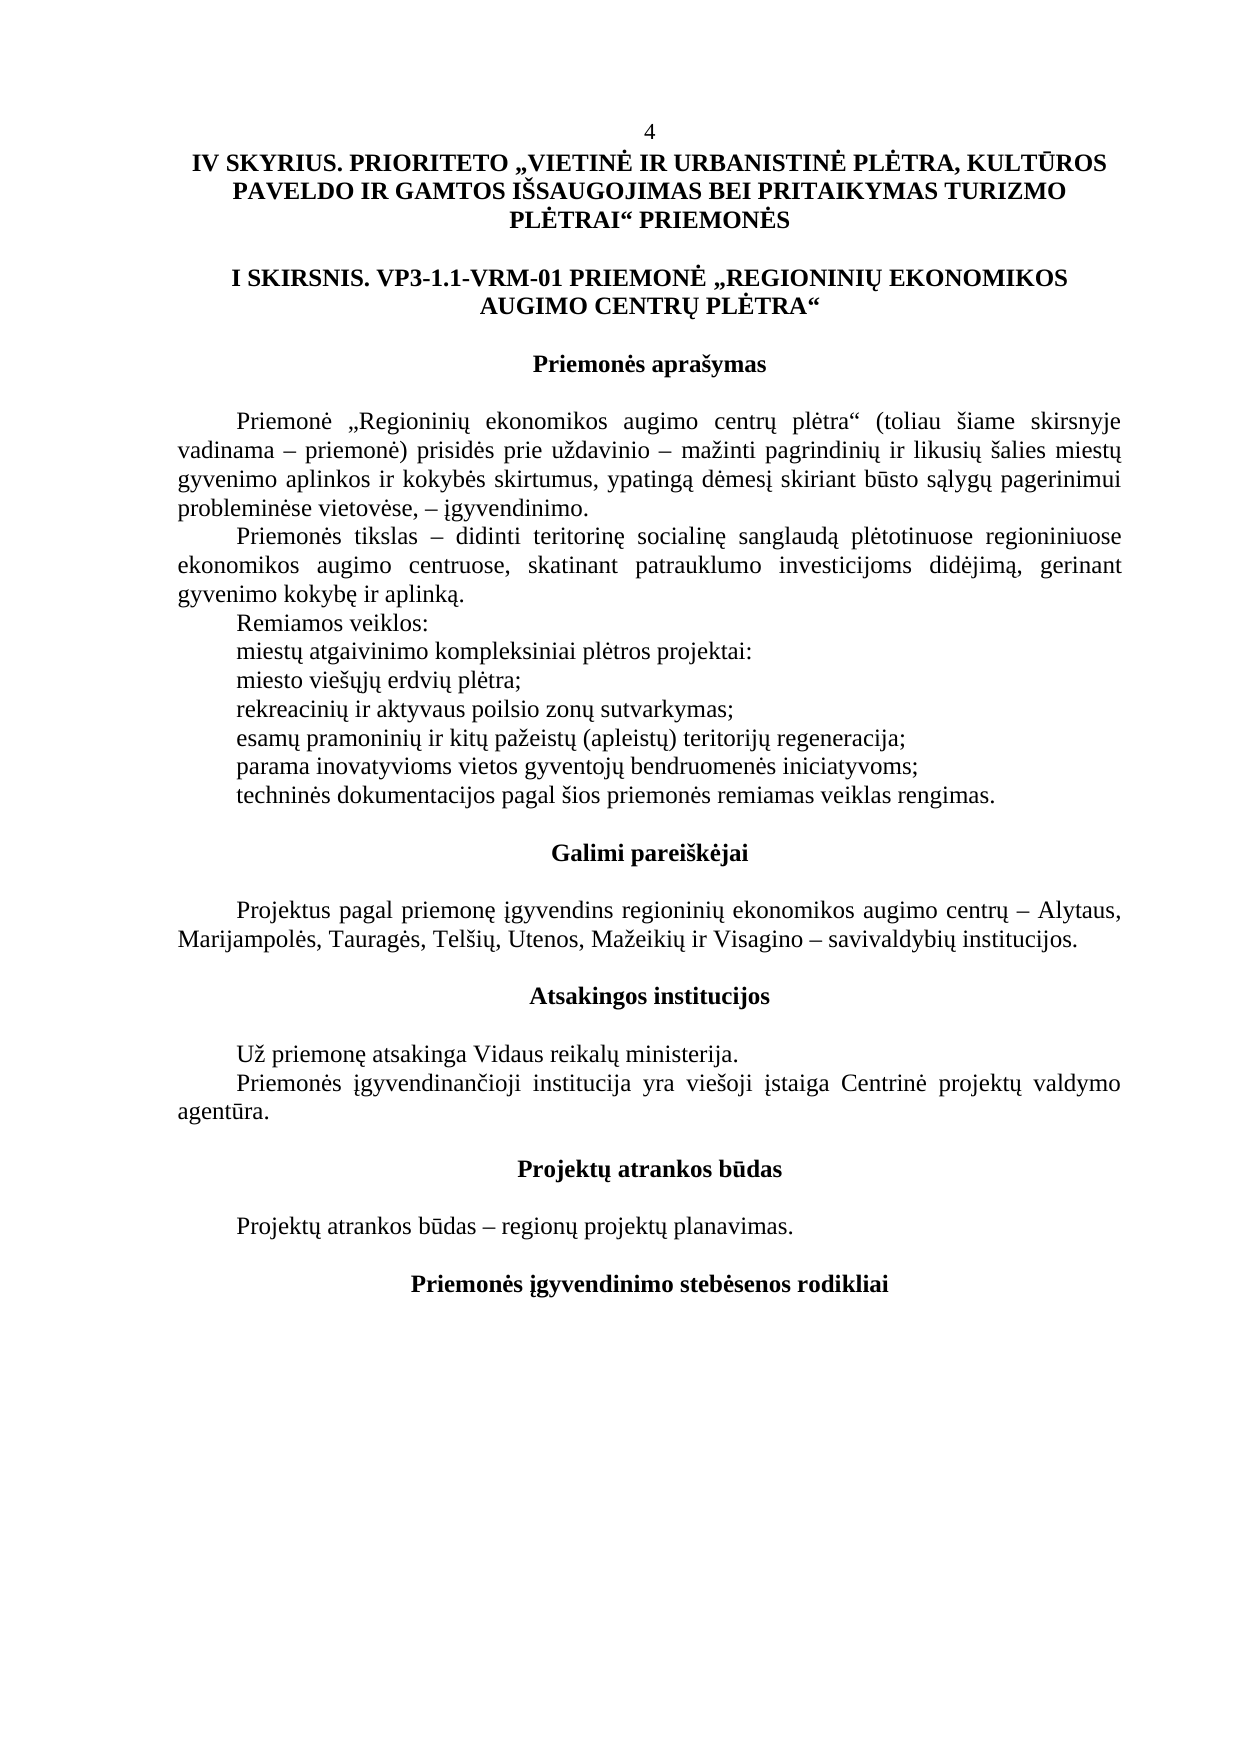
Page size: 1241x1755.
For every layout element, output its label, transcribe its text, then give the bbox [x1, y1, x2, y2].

text parama inovatyvioms vietos gyventojų bendruomenės iniciatyvoms; [177, 751, 1122, 780]
text Priemonės tikslas – didinti teritorinę socialinę sanglaudą plėtotinuose regioniniuose ekonomikos augimo centruose, skatinant patrauklumo investicijoms didėjimą, gerinant gyvenimo kokybę ir aplinką. [177, 521, 1122, 608]
text Projektų atrankos būdas – regionų projektų planavimas. [177, 1211, 1122, 1240]
text Remiamos veiklos: [177, 608, 1122, 636]
text Priemonės aprašymas [177, 349, 1122, 378]
text Priemonės įgyvendinančioji institucija yra viešoji įstaiga Centrinė projektų valdymo agentūra. [177, 1068, 1122, 1125]
text Projektus pagal priemonę įgyvendins regioninių ekonomikos augimo centrų – Alytaus, Marijampolės, Tauragės, Telšių, Utenos, Mažeikių ir Visagino – savivaldybių institucijos. [177, 895, 1122, 953]
text rekreacinių ir aktyvaus poilsio zonų sutvarkymas; [177, 694, 1122, 723]
text I SKIRSNIS. VP3-1.1-VRM-01 PRIEMONĖ „Regioninių ekonomikos augimo centrų plėtra“ [177, 263, 1122, 320]
text Projektų atrankos būdas [177, 1154, 1122, 1183]
text Priemonė „Regioninių ekonomikos augimo centrų plėtra“ (toliau šiame skirsnyje vadinama – priemonė) prisidės prie uždavinio – mažinti pagrindinių ir likusių šalies miestų gyvenimo aplinkos ir kokybės skirtumus, ypatingą dėmesį skiriant būsto sąlygų pagerinimui probleminėse vietovėse, – įgyvendinimo. [177, 406, 1122, 521]
text miestų atgaivinimo kompleksiniai plėtros projektai: [177, 636, 1122, 665]
text techninės dokumentacijos pagal šios priemonės remiamas veiklas rengimas. [177, 780, 1122, 809]
text Galimi pareiškėjai [177, 838, 1122, 866]
text esamų pramoninių ir kitų pažeistų (apleistų) teritorijų regeneracija; [177, 723, 1122, 751]
text Atsakingos institucijos [177, 981, 1122, 1010]
text miesto viešųjų erdvių plėtra; [177, 665, 1122, 694]
text Už priemonę atsakinga Vidaus reikalų ministerija. [177, 1039, 1122, 1068]
text IV skyrius. PRIORITETO „VIETINĖ IR URBANISTINĖ PLĖTRA, KULTŪROS PAVELDO IR GAMTOS IŠSAUGOJIMAS BEI PRITAIKYMAS TURIZMO PLĖTRAI“ PRIEMONĖS [177, 148, 1122, 234]
text Priemonės įgyvendinimo stebėsenos rodikliai [177, 1269, 1122, 1298]
